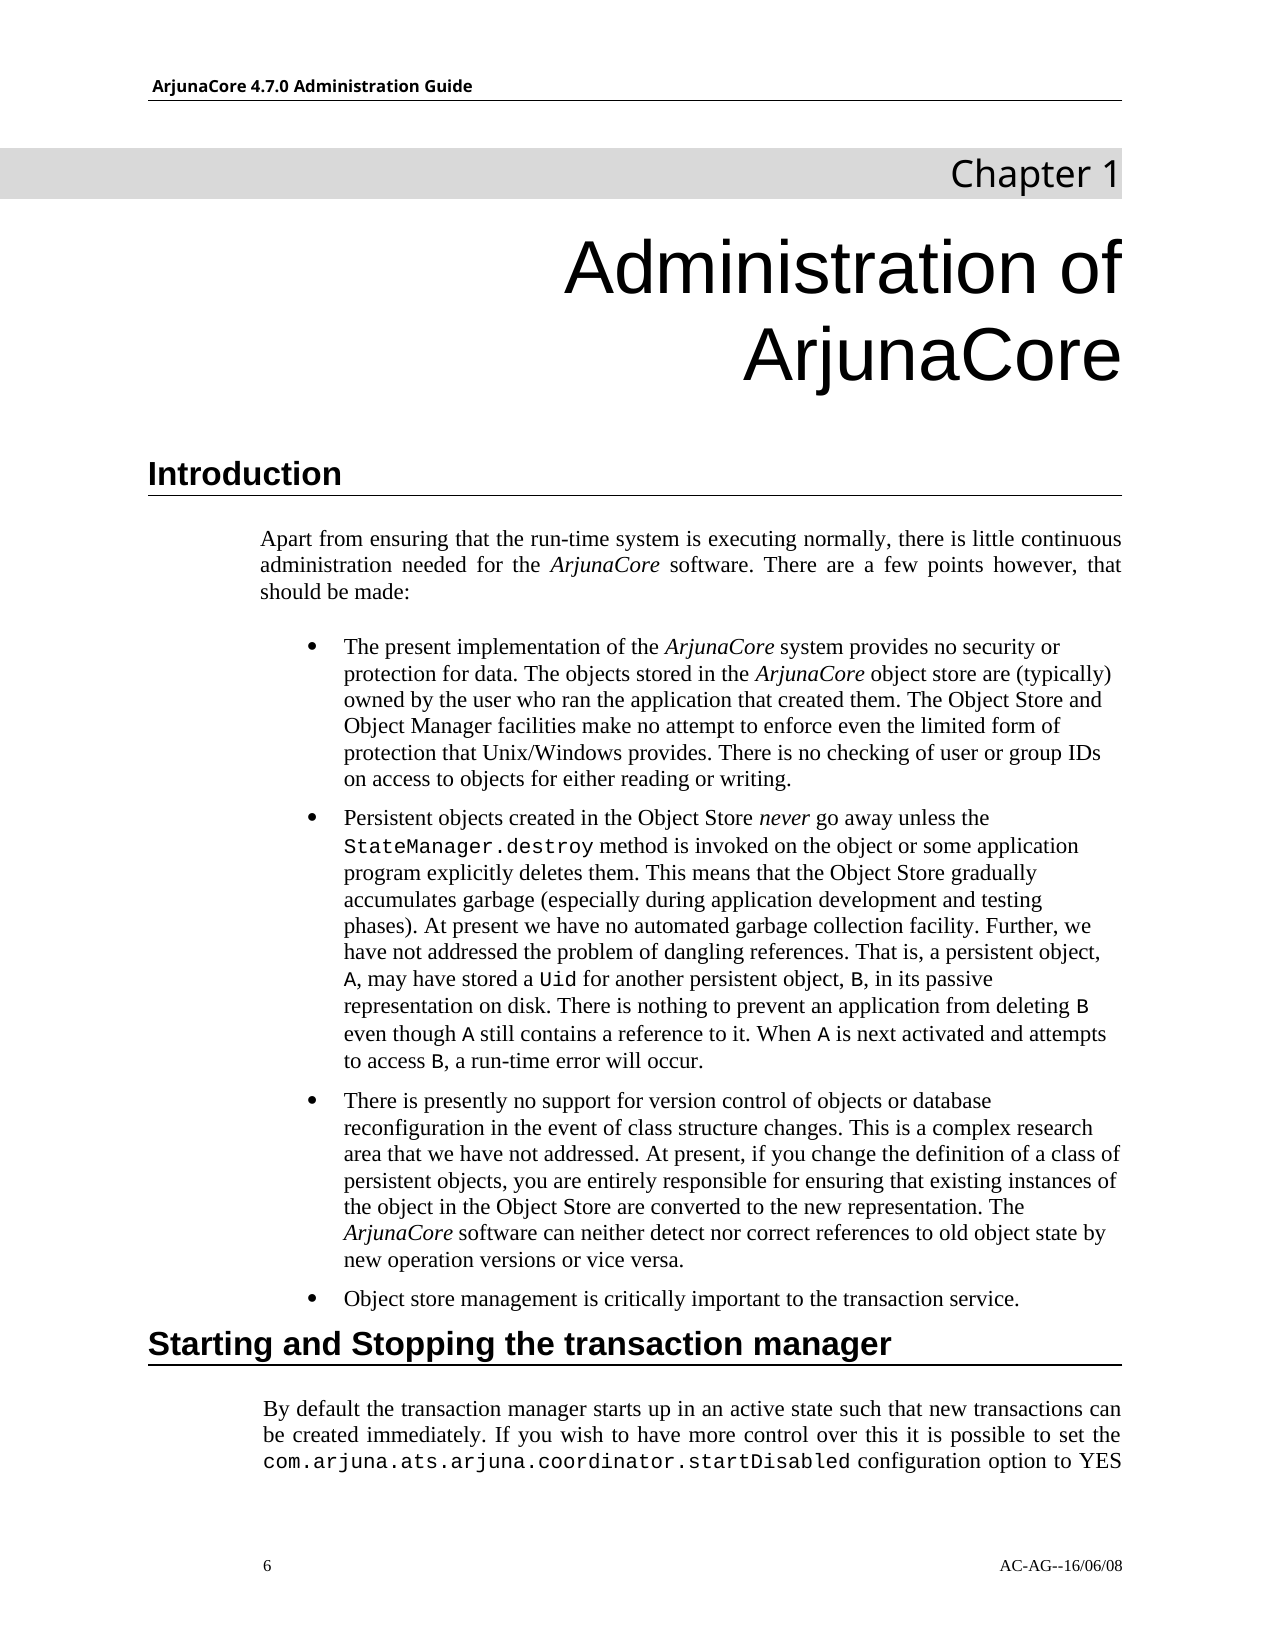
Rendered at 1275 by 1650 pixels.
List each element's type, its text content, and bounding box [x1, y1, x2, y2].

list There is presently no support for version control of objects or database reconfiguration in the event of class structure changes. This is a complex research area that we have not addressed. At present, if you change the definition of a class of persistent objects, you are entirely responsible for ensuring that existing instances of the object in the Object Store are converted to the new representation. The ArjunaCore software can neither detect nor correct references to old object state by new operation versions or vice versa. [308, 1088, 1122, 1272]
text Apart from ensuring that the run-time system is executing normally, there is little continuous administration needed for the ArjunaCore software. There are a few points however, that should be made: [260, 525, 1122, 604]
title Administration of ArjunaCore [239, 223, 1122, 396]
subtitle Starting and Stopping the transaction manager [148, 1324, 1122, 1364]
list Persistent objects created in the Object Store never go away unless the StateManager.destroy method is invoked on the object or some application program explicitly deletes them. This means that the Object Store gradually accumulates garbage (especially during application development and testing phases). At present we have no automated garbage collection facility. Further, we have not addressed the problem of dangling references. That is, a persistent object, A, may have stored a Uid for another persistent object, B, in its passive representation on disk. There is nothing to prevent an application from deleting B even though A still contains a reference to it. When A is next activated and attempts to access B, a run-time error will occur. [308, 804, 1122, 1075]
list The present implementation of the ArjunaCore system provides no security or protection for data. The objects stored in the ArjunaCore object store are (typically) owned by the user who ran the application that created them. The Object Store and Object Manager facilities make no attempt to enforce even the limited form of protection that Unix/Windows provides. There is no checking of user or group IDs on access to objects for either reading or writing. [308, 633, 1122, 792]
text By default the transaction manager starts up in an active state such that new transactions can be created immediately. If you wish to have more control over this it is possible to set the com.arjuna.ats.arjuna.coordinator.startDisabled configuration option to YES [263, 1395, 1122, 1475]
list Object store management is critically important to the transaction service. [308, 1284, 1122, 1311]
subtitle Introduction [148, 454, 1122, 495]
